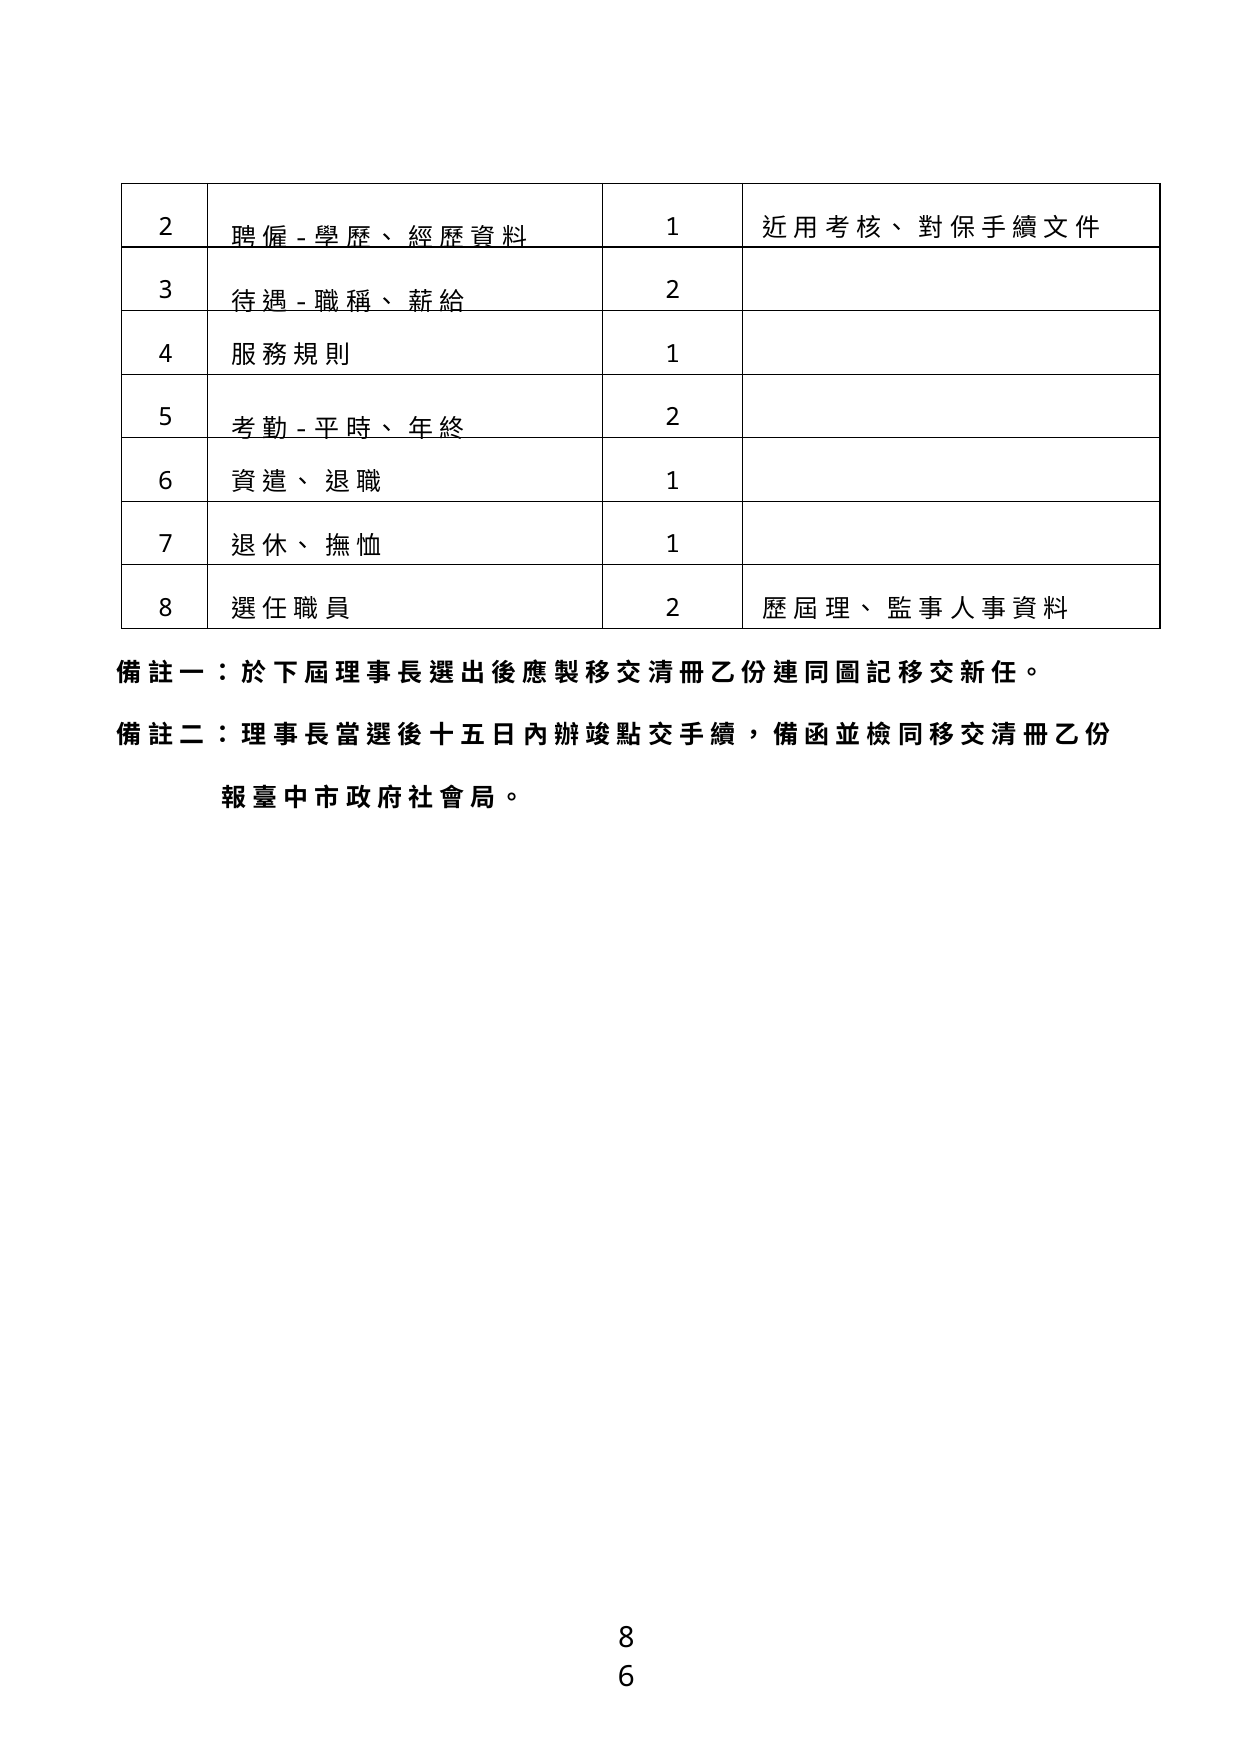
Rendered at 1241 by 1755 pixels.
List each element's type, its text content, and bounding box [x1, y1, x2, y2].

table_cell 資遣、退職 [208, 438, 602, 501]
table_cell 近用考核、對保手續文件 [743, 184, 1159, 246]
table_cell 考勤-平時、年終 [208, 375, 602, 437]
table_cell 5 [122, 375, 207, 437]
table_cell 聘僱-學歷、經歷資料 [208, 184, 602, 246]
text 備註二：理事長當選後十五日內辦竣點交手續，備函並檢同移交清冊乙份報臺中市政府社會局。 [113, 691, 1124, 816]
table_cell 2 [603, 565, 742, 628]
table_cell 退休、撫恤 [208, 502, 602, 564]
table_cell [743, 248, 1159, 310]
table_cell 2 [603, 375, 742, 437]
table_cell 8 [122, 565, 207, 628]
table_cell 2 [603, 248, 742, 310]
table_cell 6 [122, 438, 207, 501]
table_cell 待遇-職稱、薪給 [208, 248, 602, 310]
table_cell 歷屆理、監事人事資料 [743, 565, 1159, 628]
table_cell [743, 502, 1159, 564]
table_cell 1 [603, 311, 742, 373]
table_cell 選任職員 [208, 565, 602, 628]
table_cell 4 [122, 311, 207, 373]
table_cell 服務規則 [208, 311, 602, 373]
table_cell [743, 438, 1159, 501]
table_cell 7 [122, 502, 207, 564]
table_cell [743, 375, 1159, 437]
table_cell 1 [603, 438, 742, 501]
table_cell 1 [603, 502, 742, 564]
table_cell 3 [122, 248, 207, 310]
text 備註一：於下屆理事長選出後應製移交清冊乙份連同圖記移交新任。 [113, 629, 1124, 691]
table_cell 2 [122, 184, 207, 246]
table_cell 1 [603, 184, 742, 246]
table_cell [743, 311, 1159, 373]
